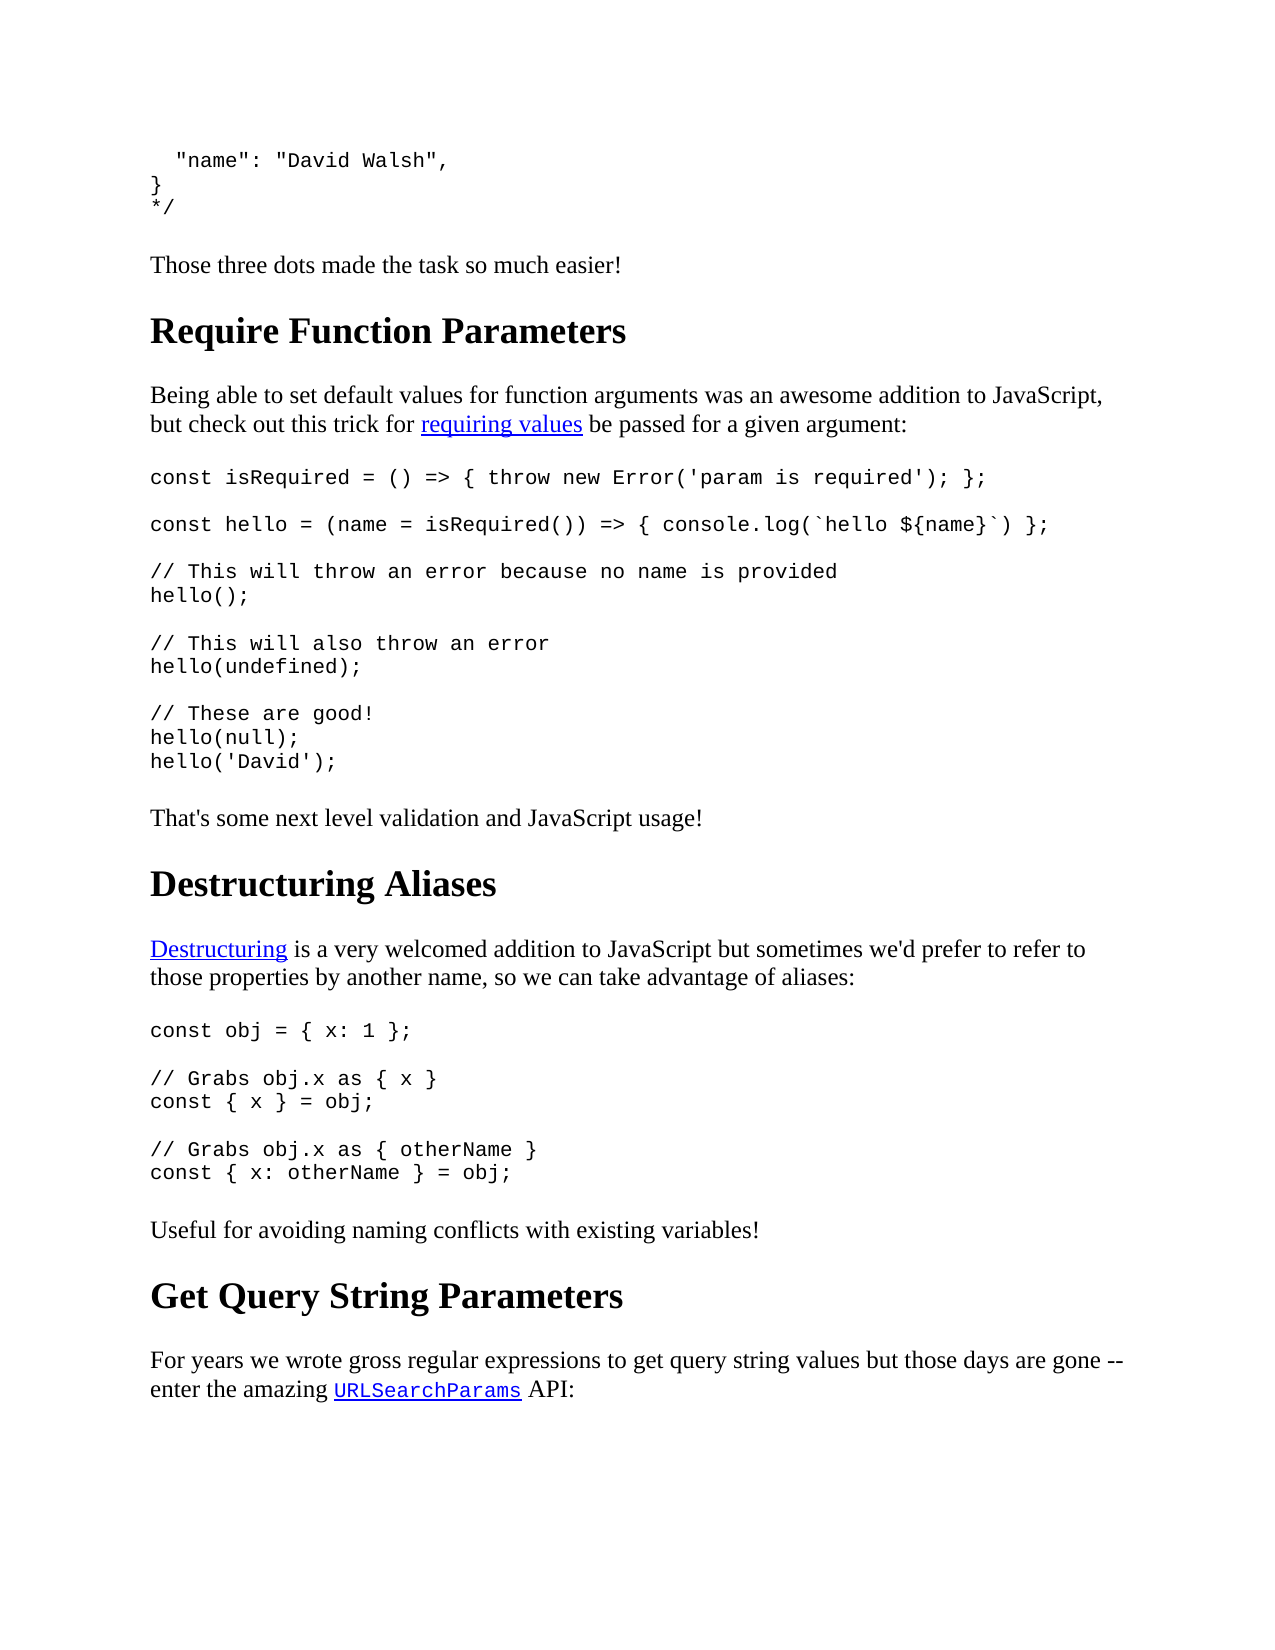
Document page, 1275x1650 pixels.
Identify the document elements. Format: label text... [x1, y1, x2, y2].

text Those three dots made the task so much easier! [150, 250, 1125, 279]
subtitle Destructuring Aliases [150, 861, 1125, 904]
text // This will also throw an error [150, 632, 1125, 656]
text Useful for avoiding naming conflicts with existing variables! [150, 1215, 1125, 1244]
text } [150, 174, 1125, 197]
text Being able to set default values for function arguments was an awesome addition to JavaScript, but check out this trick for requiring values be passed for a given argument: [150, 380, 1125, 438]
text hello(undefined); [150, 656, 1125, 680]
text hello(null); [150, 727, 1125, 751]
text hello(); [150, 585, 1125, 609]
text // These are good! [150, 703, 1125, 727]
text For years we wrote gross regular expressions to get query string values but those days are gone -- enter the amazing URLSearchParams API: [150, 1345, 1125, 1404]
text Destructuring is a very welcomed addition to JavaScript but sometimes we'd prefer to refer to those properties by another name, so we can take advantage of aliases: [150, 934, 1125, 991]
text // This will throw an error because no name is provided [150, 562, 1125, 585]
text */ [150, 197, 1125, 221]
text const obj = { x: 1 }; [150, 1020, 1125, 1044]
subtitle Get Query String Parameters [150, 1273, 1125, 1316]
text // Grabs obj.x as { otherName } [150, 1139, 1125, 1162]
text That's some next level validation and JavaScript usage! [150, 803, 1125, 832]
text "name": "David Walsh", [150, 150, 1125, 174]
text const isRequired = () => { throw new Error('param is required'); }; [150, 467, 1125, 491]
text // Grabs obj.x as { x } [150, 1068, 1125, 1091]
text hello('David'); [150, 751, 1125, 774]
text const hello = (name = isRequired()) => { console.log(`hello ${name}`) }; [150, 514, 1125, 538]
text const { x: otherName } = obj; [150, 1162, 1125, 1186]
subtitle Require Function Parameters [150, 308, 1125, 351]
text const { x } = obj; [150, 1091, 1125, 1115]
